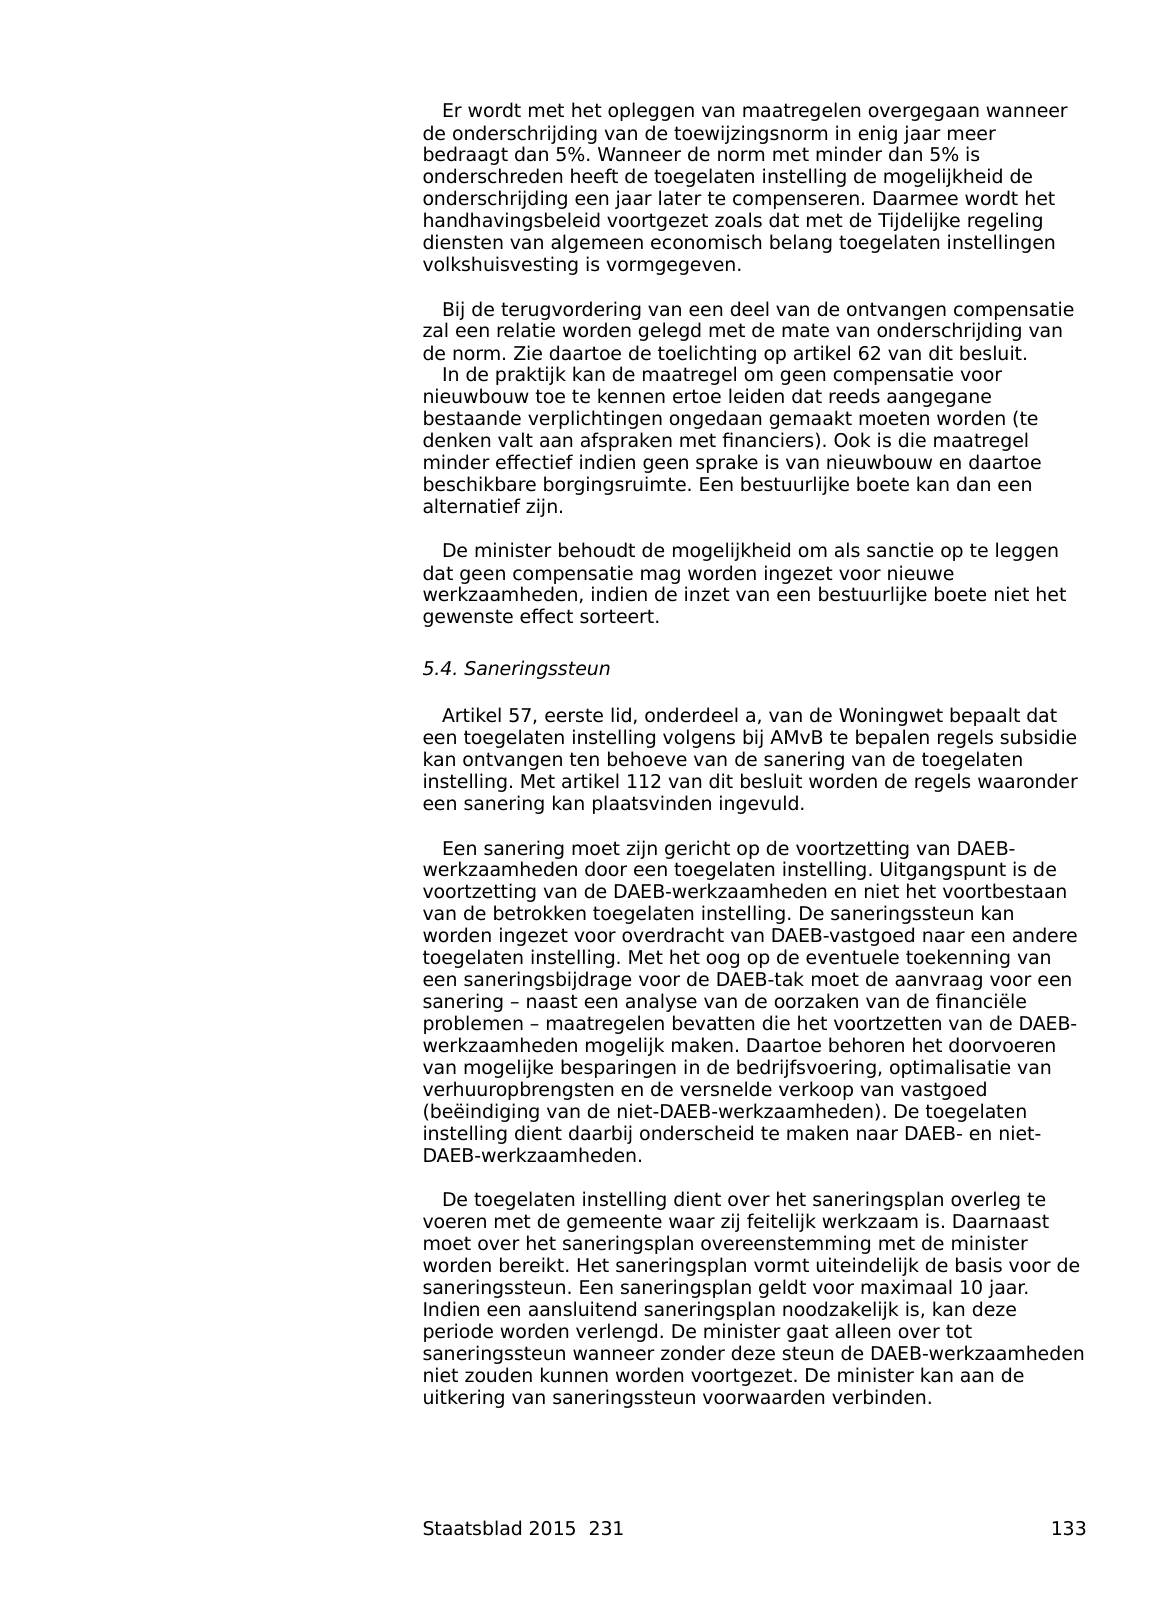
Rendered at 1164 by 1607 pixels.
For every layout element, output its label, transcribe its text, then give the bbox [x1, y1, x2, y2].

text Bij de terugvordering van een deel van de ontvangen compensatie zal een relatie worden gelegd met de mate van onderschrijding van de norm. Zie daartoe de toelichting op artikel 62 van dit besluit. [422, 298, 1087, 364]
text Artikel 57, eerste lid, onderdeel a, van de Woningwet bepaalt dat een toegelaten instelling volgens bij AMvB te bepalen regels subsidie kan ontvangen ten behoeve van de sanering van de toegelaten instelling. Met artikel 112 van dit besluit worden de regels waaronder een sanering kan plaatsvinden ingevuld. [422, 705, 1087, 815]
text Er wordt met het opleggen van maatregelen overgegaan wanneer de onderschrijding van de toewijzingsnorm in enig jaar meer bedraagt dan 5%. Wanneer de norm met minder dan 5% is onderschreden heeft de toegelaten instelling de mogelijkheid de onderschrijding een jaar later te compenseren. Daarmee wordt het handhavingsbeleid voortgezet zoals dat met de Tijdelijke regeling diensten van algemeen economisch belang toegelaten instellingen volkshuisvesting is vormgegeven. [422, 100, 1087, 276]
subtitle 5.4. Saneringssteun [422, 658, 1087, 680]
text De toegelaten instelling dient over het saneringsplan overleg te voeren met de gemeente waar zij feitelijk werkzaam is. Daarnaast moet over het saneringsplan overeenstemming met de minister worden bereikt. Het saneringsplan vormt uiteindelijk de basis voor de saneringssteun. Een saneringsplan geldt voor maximaal 10 jaar. Indien een aansluitend saneringsplan noodzakelijk is, kan deze periode worden verlengd. De minister gaat alleen over tot saneringssteun wanneer zonder deze steun de DAEB-werkzaamheden niet zouden kunnen worden voortgezet. De minister kan aan de uitkering van saneringssteun voorwaarden verbinden. [422, 1189, 1087, 1409]
text Een sanering moet zijn gericht op de voortzetting van DAEB-werkzaamheden door een toegelaten instelling. Uitgangspunt is de voortzetting van de DAEB-werkzaamheden en niet het voortbestaan van de betrokken toegelaten instelling. De saneringssteun kan worden ingezet voor overdracht van DAEB-vastgoed naar een andere toegelaten instelling. Met het oog op de eventuele toekenning van een saneringsbijdrage voor de DAEB-tak moet de aanvraag voor een sanering – naast een analyse van de oorzaken van de financiële problemen – maatregelen bevatten die het voortzetten van de DAEB-werkzaamheden mogelijk maken. Daartoe behoren het doorvoeren van mogelijke besparingen in de bedrijfsvoering, optimalisatie van verhuuropbrengsten en de versnelde verkoop van vastgoed (beëindiging van de niet-DAEB-werkzaamheden). De toegelaten instelling dient daarbij onderscheid te maken naar DAEB- en niet-DAEB-werkzaamheden. [422, 837, 1087, 1167]
text In de praktijk kan de maatregel om geen compensatie voor nieuwbouw toe te kennen ertoe leiden dat reeds aangegane bestaande verplichtingen ongedaan gemaakt moeten worden (te denken valt aan afspraken met financiers). Ook is die maatregel minder effectief indien geen sprake is van nieuwbouw en daartoe beschikbare borgingsruimte. Een bestuurlijke boete kan dan een alternatief zijn. [422, 364, 1087, 518]
text De minister behoudt de mogelijkheid om als sanctie op te leggen dat geen compensatie mag worden ingezet voor nieuwe werkzaamheden, indien de inzet van een bestuurlijke boete niet het gewenste effect sorteert. [422, 540, 1087, 628]
